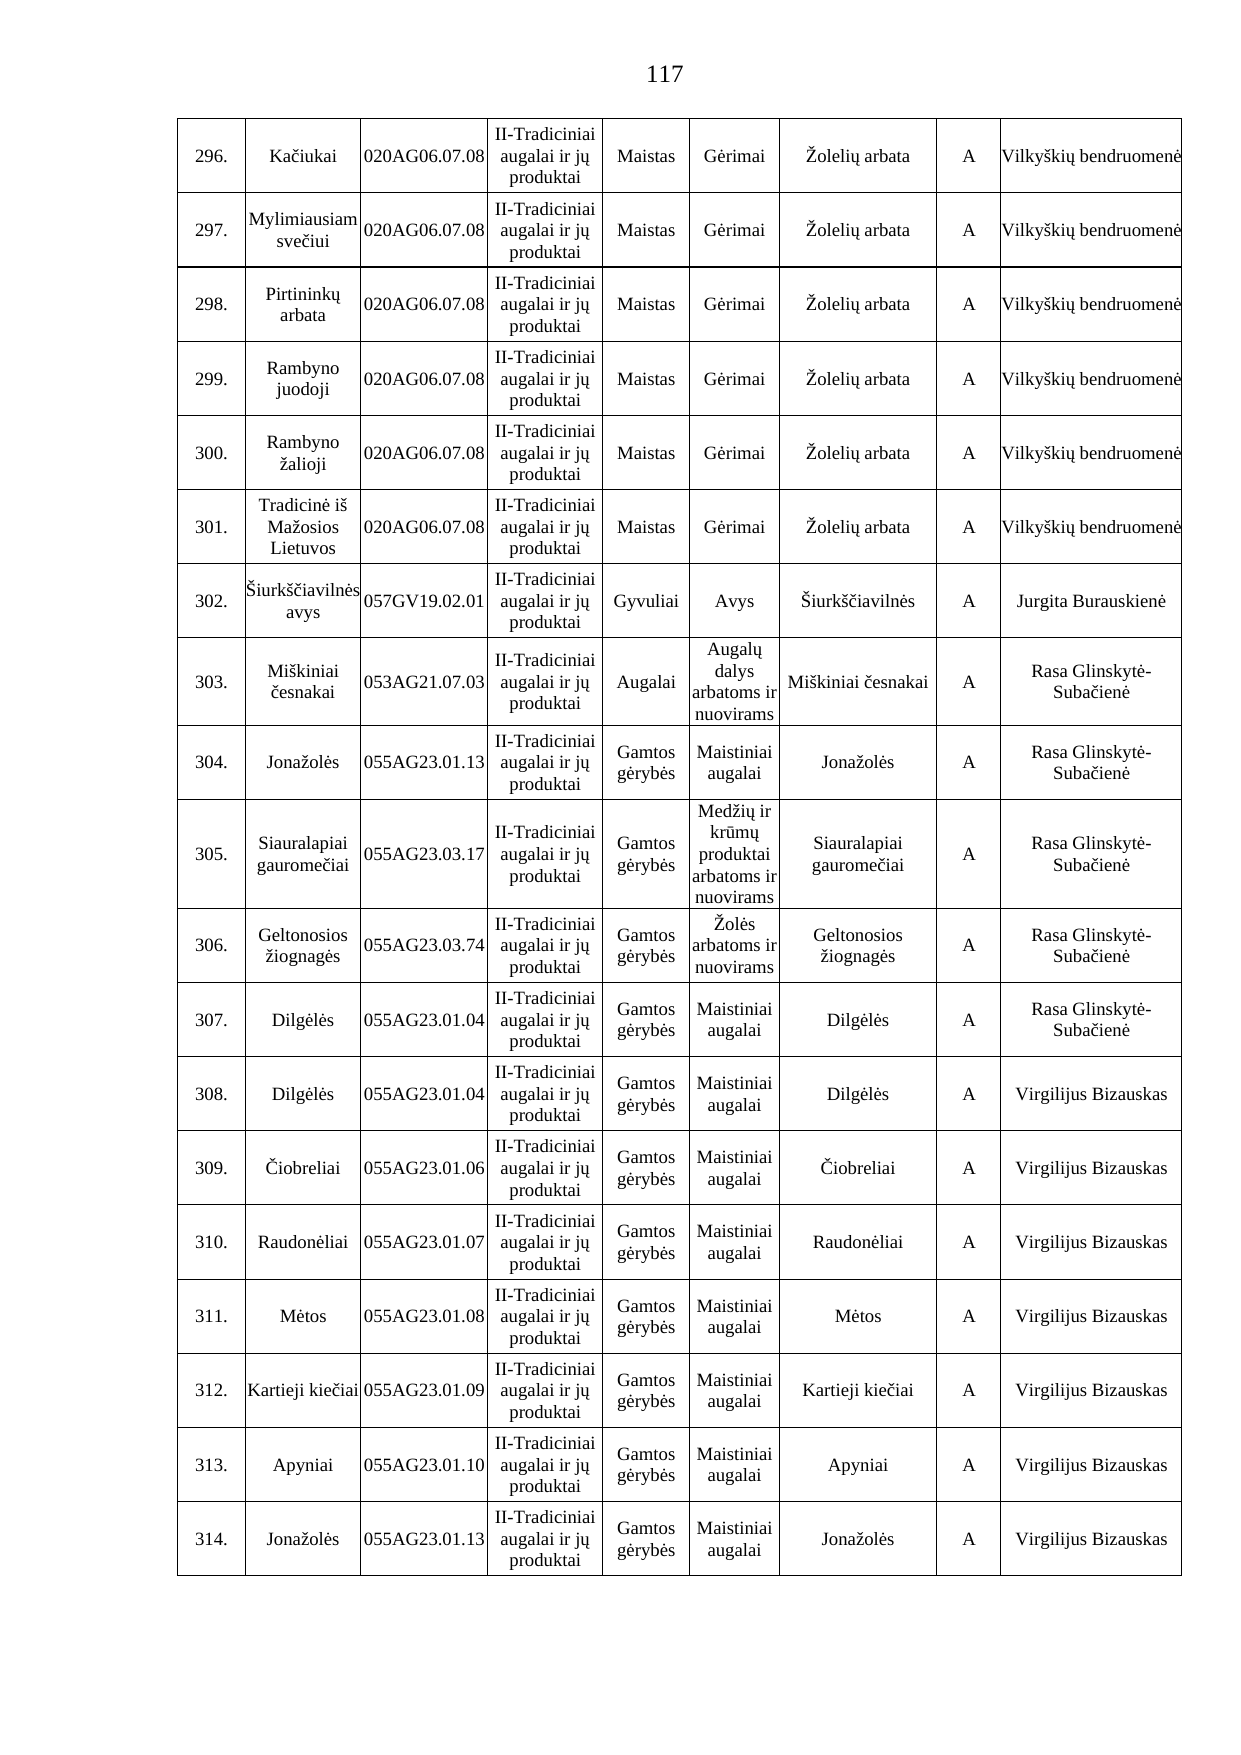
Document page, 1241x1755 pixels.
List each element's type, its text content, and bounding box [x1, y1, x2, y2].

table_cell II-Tradiciniai augalai ir jų produktai [488, 1131, 602, 1204]
table_cell 055AG23.01.04 [361, 983, 487, 1056]
table_cell Kačiukai [246, 119, 360, 192]
table_cell Gamtos gėrybės [603, 1428, 689, 1501]
table_cell 055AG23.03.74 [361, 909, 487, 982]
table_cell Virgilijus Bizauskas [1001, 1502, 1181, 1575]
table_cell A [937, 1205, 1000, 1278]
table_cell Virgilijus Bizauskas [1001, 1057, 1181, 1130]
table_cell II-Tradiciniai augalai ir jų produktai [488, 416, 602, 489]
table_cell Virgilijus Bizauskas [1001, 1131, 1181, 1204]
table_cell Tradicinė iš Mažosios Lietuvos [246, 490, 360, 563]
table_cell II-Tradiciniai augalai ir jų produktai [488, 726, 602, 799]
table_cell Geltonosios žiognagės [780, 909, 936, 982]
table_cell Gamtos gėrybės [603, 1205, 689, 1278]
table_cell 020AG06.07.08 [361, 268, 487, 341]
table_cell Virgilijus Bizauskas [1001, 1428, 1181, 1501]
table_cell II-Tradiciniai augalai ir jų produktai [488, 1502, 602, 1575]
table_cell 298. [178, 268, 245, 341]
table_cell Apyniai [780, 1428, 936, 1501]
table_cell II-Tradiciniai augalai ir jų produktai [488, 268, 602, 341]
table_cell 055AG23.01.04 [361, 1057, 487, 1130]
table_cell II-Tradiciniai augalai ir jų produktai [488, 119, 602, 192]
table_cell A [937, 193, 1000, 266]
table_cell 297. [178, 193, 245, 266]
table_cell 299. [178, 342, 245, 415]
table_cell Žolelių arbata [780, 119, 936, 192]
table_cell Vilkyškių bendruomenė [1001, 119, 1181, 192]
table_cell Gėrimai [690, 119, 779, 192]
table_cell II-Tradiciniai augalai ir jų produktai [488, 983, 602, 1056]
table_cell Rambyno juodoji [246, 342, 360, 415]
table_cell Maistas [603, 268, 689, 341]
table_cell Žolelių arbata [780, 416, 936, 489]
table_cell 308. [178, 1057, 245, 1130]
table_cell A [937, 490, 1000, 563]
table_cell 055AG23.03.17 [361, 800, 487, 908]
table_cell Gamtos gėrybės [603, 983, 689, 1056]
table_cell Gamtos gėrybės [603, 909, 689, 982]
table_cell 020AG06.07.08 [361, 119, 487, 192]
table_cell Žolelių arbata [780, 193, 936, 266]
table_cell Virgilijus Bizauskas [1001, 1280, 1181, 1353]
table_cell 296. [178, 119, 245, 192]
table_cell Gėrimai [690, 193, 779, 266]
table_cell Raudonėliai [246, 1205, 360, 1278]
table_cell 057GV19.02.01 [361, 564, 487, 637]
table_cell A [937, 909, 1000, 982]
table_cell II-Tradiciniai augalai ir jų produktai [488, 909, 602, 982]
table_cell Pirtininkų arbata [246, 268, 360, 341]
table_cell A [937, 1502, 1000, 1575]
table_cell Maistiniai augalai [690, 1205, 779, 1278]
table_cell Avys [690, 564, 779, 637]
table_cell A [937, 983, 1000, 1056]
table_cell II-Tradiciniai augalai ir jų produktai [488, 1280, 602, 1353]
table_cell 055AG23.01.07 [361, 1205, 487, 1278]
table_cell Gamtos gėrybės [603, 1131, 689, 1204]
table_cell Maistiniai augalai [690, 1428, 779, 1501]
table_cell 307. [178, 983, 245, 1056]
table_cell A [937, 268, 1000, 341]
table_cell 304. [178, 726, 245, 799]
table_cell 310. [178, 1205, 245, 1278]
table_cell Maistas [603, 119, 689, 192]
table_cell Maistiniai augalai [690, 1354, 779, 1427]
table_cell Gėrimai [690, 342, 779, 415]
table_cell 020AG06.07.08 [361, 193, 487, 266]
table_cell Dilgėlės [780, 983, 936, 1056]
table_cell Vilkyškių bendruomenė [1001, 490, 1181, 563]
table_cell Rasa Glinskytė- Subačienė [1001, 983, 1181, 1056]
table_cell 305. [178, 800, 245, 908]
table_cell II-Tradiciniai augalai ir jų produktai [488, 342, 602, 415]
table_cell Gėrimai [690, 268, 779, 341]
table_cell 311. [178, 1280, 245, 1353]
table_cell 309. [178, 1131, 245, 1204]
table_cell A [937, 416, 1000, 489]
table_cell II-Tradiciniai augalai ir jų produktai [488, 638, 602, 724]
table_cell Mėtos [780, 1280, 936, 1353]
table_cell Rasa Glinskytė- Subačienė [1001, 800, 1181, 908]
table_cell Maistiniai augalai [690, 1280, 779, 1353]
table_cell II-Tradiciniai augalai ir jų produktai [488, 1205, 602, 1278]
table_cell Maistiniai augalai [690, 1057, 779, 1130]
table_cell Maistas [603, 193, 689, 266]
table_cell Siauralapiai gauromečiai [246, 800, 360, 908]
table_cell Virgilijus Bizauskas [1001, 1205, 1181, 1278]
table_cell 301. [178, 490, 245, 563]
table_cell A [937, 1428, 1000, 1501]
table_cell Siauralapiai gauromečiai [780, 800, 936, 908]
table_cell 053AG21.07.03 [361, 638, 487, 724]
table_cell Gamtos gėrybės [603, 800, 689, 908]
table_cell A [937, 342, 1000, 415]
table_cell 302. [178, 564, 245, 637]
table_cell A [937, 119, 1000, 192]
table_cell Šiurkščiavilnės [780, 564, 936, 637]
table_cell Rasa Glinskytė-Subačienė [1001, 909, 1181, 982]
table_cell 300. [178, 416, 245, 489]
table_cell Vilkyškių bendruomenė [1001, 193, 1181, 266]
table_cell Dilgėlės [246, 983, 360, 1056]
table_cell Jurgita Burauskienė [1001, 564, 1181, 637]
table_cell Gėrimai [690, 490, 779, 563]
table_cell II-Tradiciniai augalai ir jų produktai [488, 1354, 602, 1427]
table_cell II-Tradiciniai augalai ir jų produktai [488, 800, 602, 908]
table_cell Maistas [603, 490, 689, 563]
table_cell Augalų dalys arbatoms ir nuovirams [690, 638, 779, 724]
table_cell A [937, 1280, 1000, 1353]
table_cell 314. [178, 1502, 245, 1575]
table_cell A [937, 638, 1000, 724]
table_cell 055AG23.01.10 [361, 1428, 487, 1501]
table_cell Gamtos gėrybės [603, 1057, 689, 1130]
table_cell Gamtos gėrybės [603, 1280, 689, 1353]
table_cell 020AG06.07.08 [361, 490, 487, 563]
table_cell 055AG23.01.13 [361, 726, 487, 799]
table_cell Kartieji kiečiai [780, 1354, 936, 1427]
table_cell A [937, 800, 1000, 908]
table_cell 020AG06.07.08 [361, 342, 487, 415]
table_cell Šiurkščiavilnės avys [246, 564, 360, 637]
table_cell 055AG23.01.13 [361, 1502, 487, 1575]
table_cell Augalai [603, 638, 689, 724]
table_cell Jonažolės [780, 726, 936, 799]
table_cell 055AG23.01.08 [361, 1280, 487, 1353]
table_cell A [937, 726, 1000, 799]
table_cell Miškiniai česnakai [246, 638, 360, 724]
table_cell Jonažolės [780, 1502, 936, 1575]
table_cell Jonažolės [246, 726, 360, 799]
table_cell Žolelių arbata [780, 342, 936, 415]
table_cell Gėrimai [690, 416, 779, 489]
table_cell Kartieji kiečiai [246, 1354, 360, 1427]
table_cell 020AG06.07.08 [361, 416, 487, 489]
table_cell Dilgėlės [780, 1057, 936, 1130]
table_cell Vilkyškių bendruomenė [1001, 342, 1181, 415]
table_cell A [937, 564, 1000, 637]
table_cell 055AG23.01.06 [361, 1131, 487, 1204]
table_cell Geltonosios žiognagės [246, 909, 360, 982]
table_cell Dilgėlės [246, 1057, 360, 1130]
table_cell Vilkyškių bendruomenė [1001, 268, 1181, 341]
table_cell Maistiniai augalai [690, 1131, 779, 1204]
table_cell Vilkyškių bendruomenė [1001, 416, 1181, 489]
table_cell Gamtos gėrybės [603, 1354, 689, 1427]
table_cell Gamtos gėrybės [603, 726, 689, 799]
table_cell Maistiniai augalai [690, 983, 779, 1056]
table_cell 306. [178, 909, 245, 982]
table_cell Rambyno žalioji [246, 416, 360, 489]
table_cell Čiobreliai [246, 1131, 360, 1204]
table_cell Virgilijus Bizauskas [1001, 1354, 1181, 1427]
table_cell 303. [178, 638, 245, 724]
table_cell Jonažolės [246, 1502, 360, 1575]
table_cell Gyvuliai [603, 564, 689, 637]
table_cell Medžių ir krūmų produktai arbatoms ir nuovirams [690, 800, 779, 908]
table_cell Raudonėliai [780, 1205, 936, 1278]
table_cell Gamtos gėrybės [603, 1502, 689, 1575]
table_cell Žolelių arbata [780, 490, 936, 563]
table_cell Apyniai [246, 1428, 360, 1501]
table_cell Žolės arbatoms ir nuovirams [690, 909, 779, 982]
table_cell Maistas [603, 342, 689, 415]
table_cell II-Tradiciniai augalai ir jų produktai [488, 564, 602, 637]
table_cell Maistiniai augalai [690, 1502, 779, 1575]
table_cell Mylimiausiam svečiui [246, 193, 360, 266]
table_cell Rasa Glinskytė- Subačienė [1001, 726, 1181, 799]
table_cell 313. [178, 1428, 245, 1501]
table_cell A [937, 1131, 1000, 1204]
table_cell Maistas [603, 416, 689, 489]
table_cell II-Tradiciniai augalai ir jų produktai [488, 193, 602, 266]
table_cell II-Tradiciniai augalai ir jų produktai [488, 490, 602, 563]
table_cell 312. [178, 1354, 245, 1427]
table_cell Čiobreliai [780, 1131, 936, 1204]
table_cell A [937, 1354, 1000, 1427]
table_cell Žolelių arbata [780, 268, 936, 341]
table_cell Miškiniai česnakai [780, 638, 936, 724]
table_cell Rasa Glinskytė- Subačienė [1001, 638, 1181, 724]
table_cell 055AG23.01.09 [361, 1354, 487, 1427]
table_cell II-Tradiciniai augalai ir jų produktai [488, 1057, 602, 1130]
table_cell Maistiniai augalai [690, 726, 779, 799]
table_cell Mėtos [246, 1280, 360, 1353]
table_cell A [937, 1057, 1000, 1130]
table_cell II-Tradiciniai augalai ir jų produktai [488, 1428, 602, 1501]
